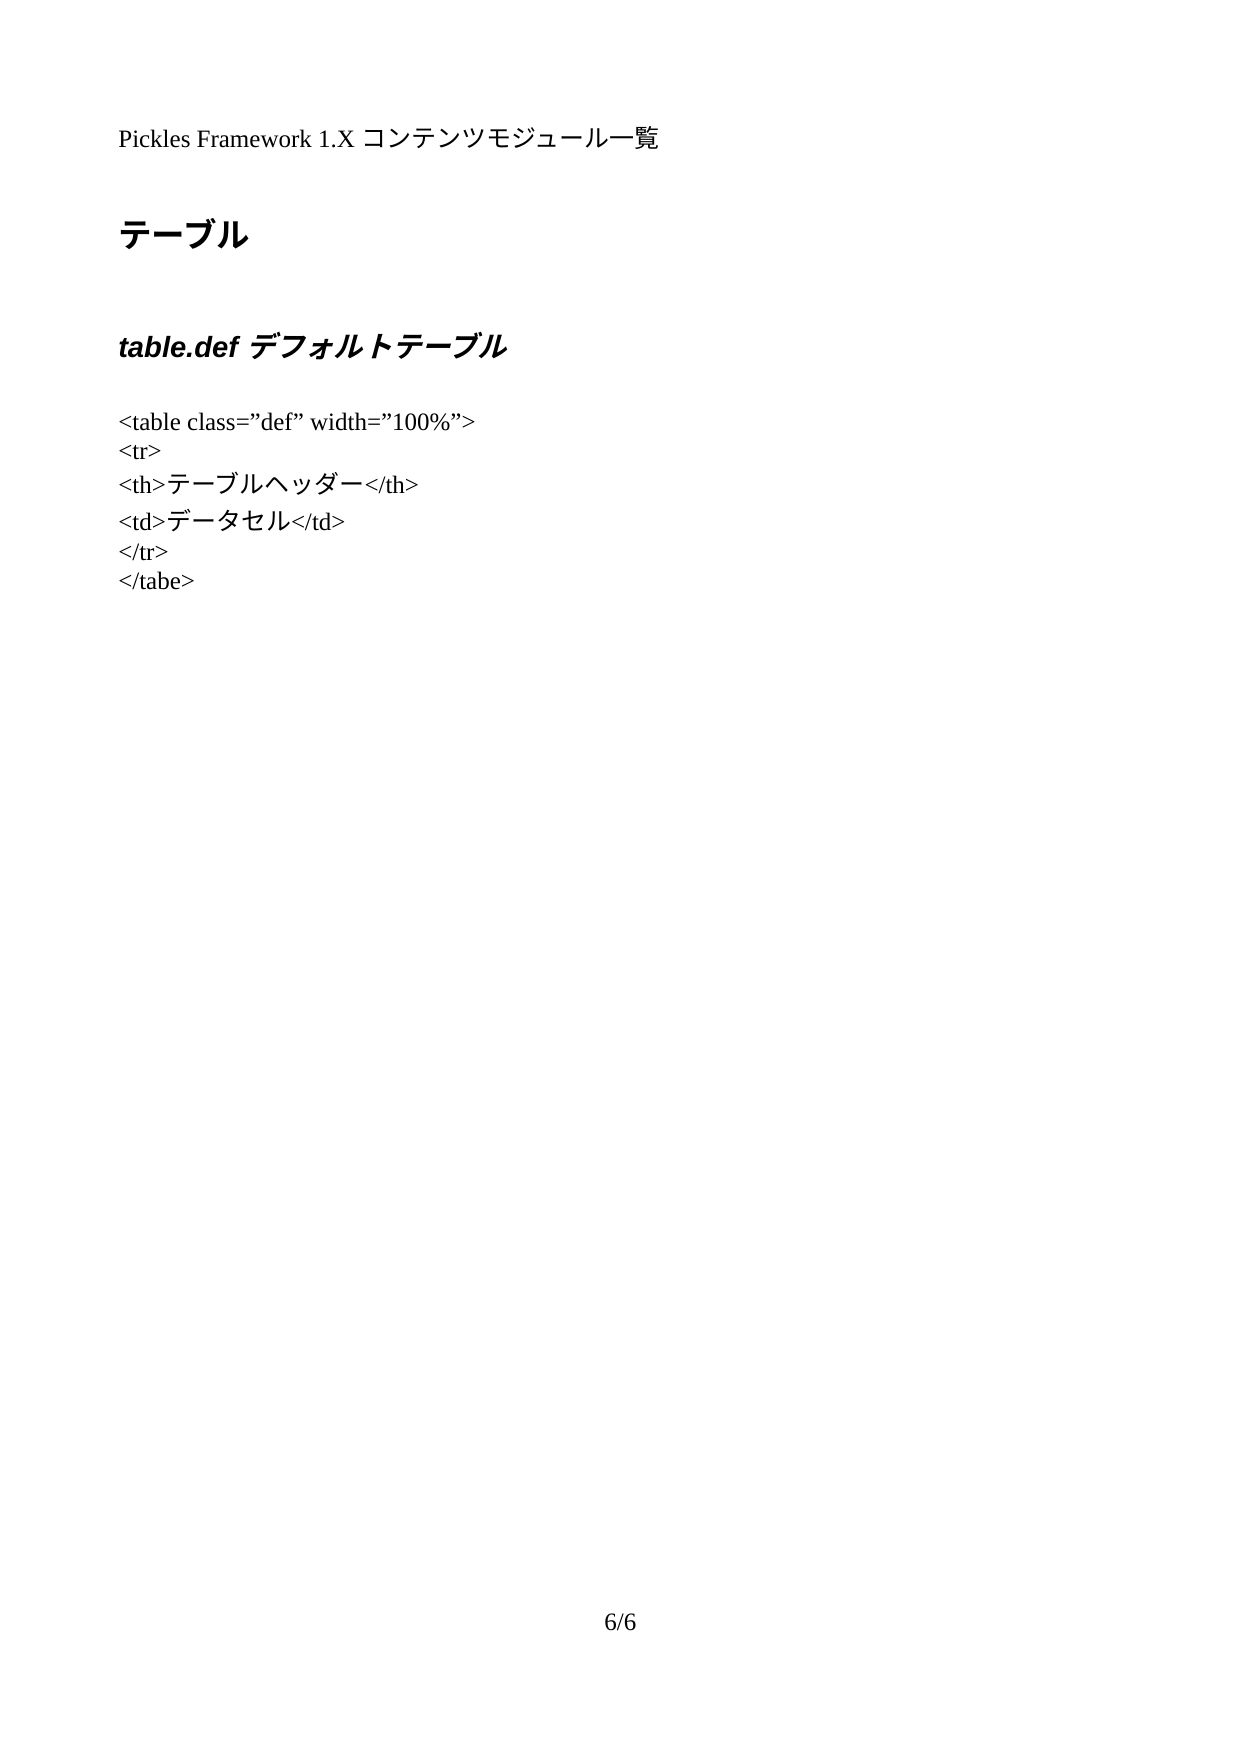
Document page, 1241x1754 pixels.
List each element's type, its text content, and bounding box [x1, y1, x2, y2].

text <th>テーブルヘッダー</th> [118, 465, 1122, 501]
text <td>データセル</td> [118, 501, 1122, 537]
subtitle table.def デフォルトテーブル [118, 324, 1122, 366]
text </tabe> [118, 566, 1122, 595]
text </tr> [118, 537, 1122, 566]
subtitle テーブル [118, 209, 1122, 257]
text <table class=”def” width=”100%”> [118, 407, 1122, 436]
text <tr> [118, 436, 1122, 465]
